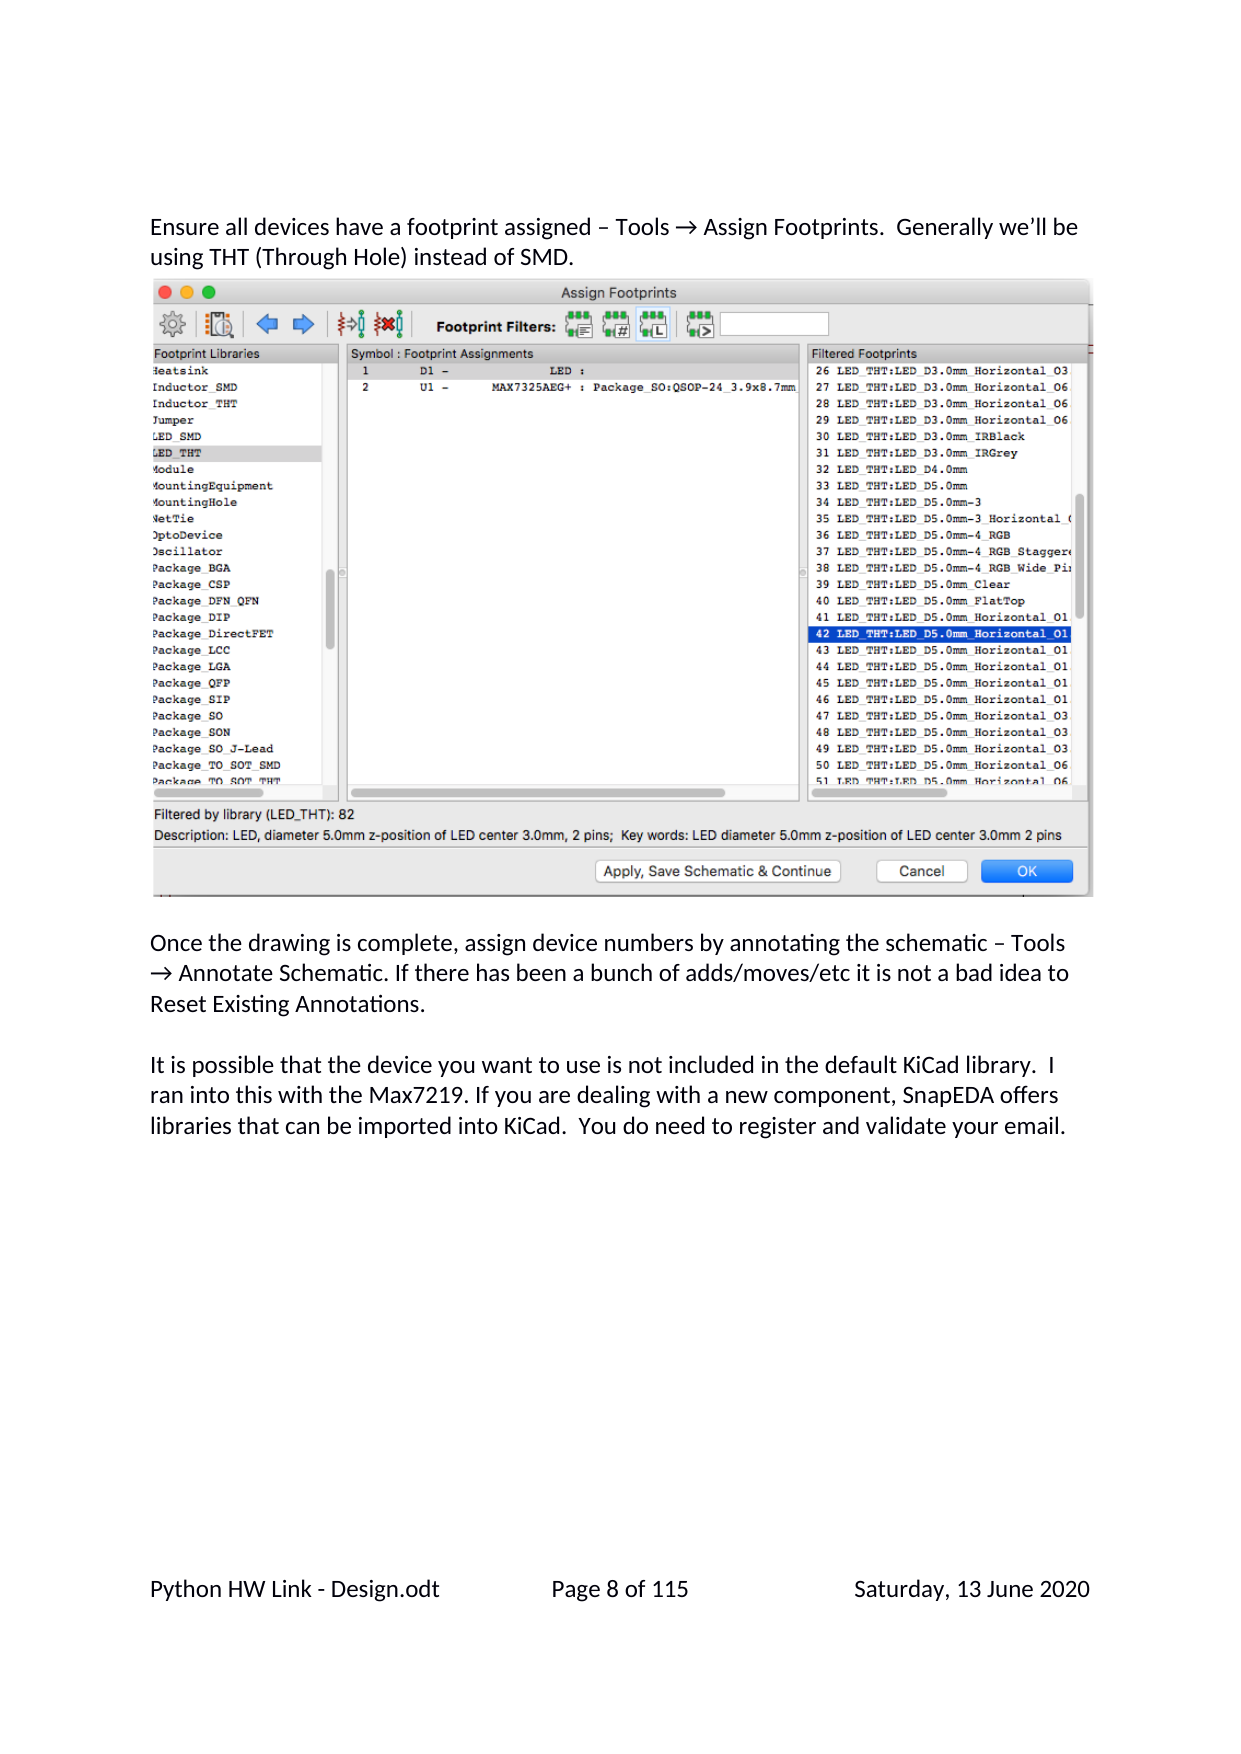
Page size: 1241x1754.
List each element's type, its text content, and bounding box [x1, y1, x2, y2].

text Ensure all devices have a footprint assigned – Tools → Assign Footprints. Generally we’ll be using THT (Through Hole) instead of SMD. [150, 211, 1090, 272]
text Once the drawing is complete, assign device numbers by annotating the schematic – Tools → Annotate Schematic. If there has been a bunch of adds/moves/etc it is not a bad idea to Reset Existing Annotations. [150, 927, 1090, 1018]
picture [153, 278, 1094, 897]
text It is possible that the device you want to use is not included in the default KiCad library. I ran into this with the Max7219. If you are dealing with a new component, SnapEDA offers libraries that can be imported into KiCad. You do need to register and validate your email. [150, 1049, 1090, 1141]
